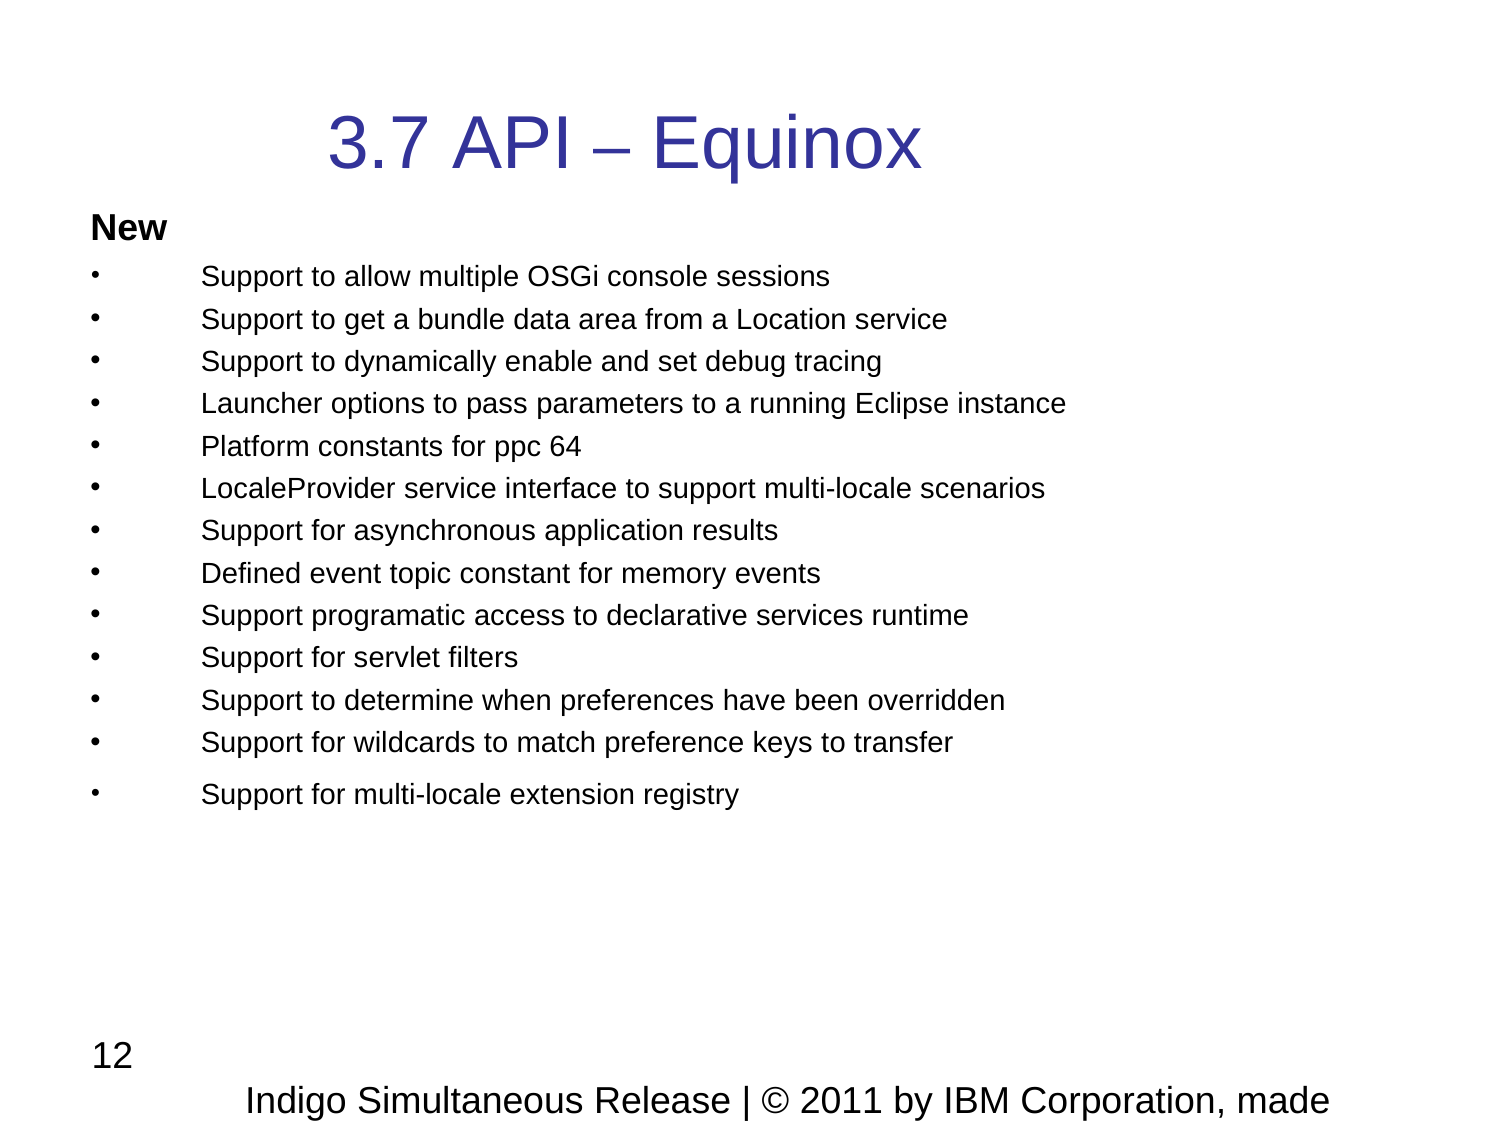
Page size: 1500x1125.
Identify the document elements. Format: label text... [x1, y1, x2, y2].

title 3.7 API – Equinox [74, 45, 1176, 233]
list New Support to allow multiple OSGi console sessions Support to get a bundle data area from a Location service Support to dynamically enable and set debug tracing Launcher options to pass parameters to a running Eclipse instance Platform constants for ppc 64 LocaleProvider service interface to support multi-locale scenarios Support for asynchronous application results Defined event topic constant for memory events Support programatic access to declarative services runtime Support for servlet filters Support to determine when preferences have been overridden Support for wildcards to match preference keys to transfer Support for multi-locale extension registry [74, 195, 1163, 926]
